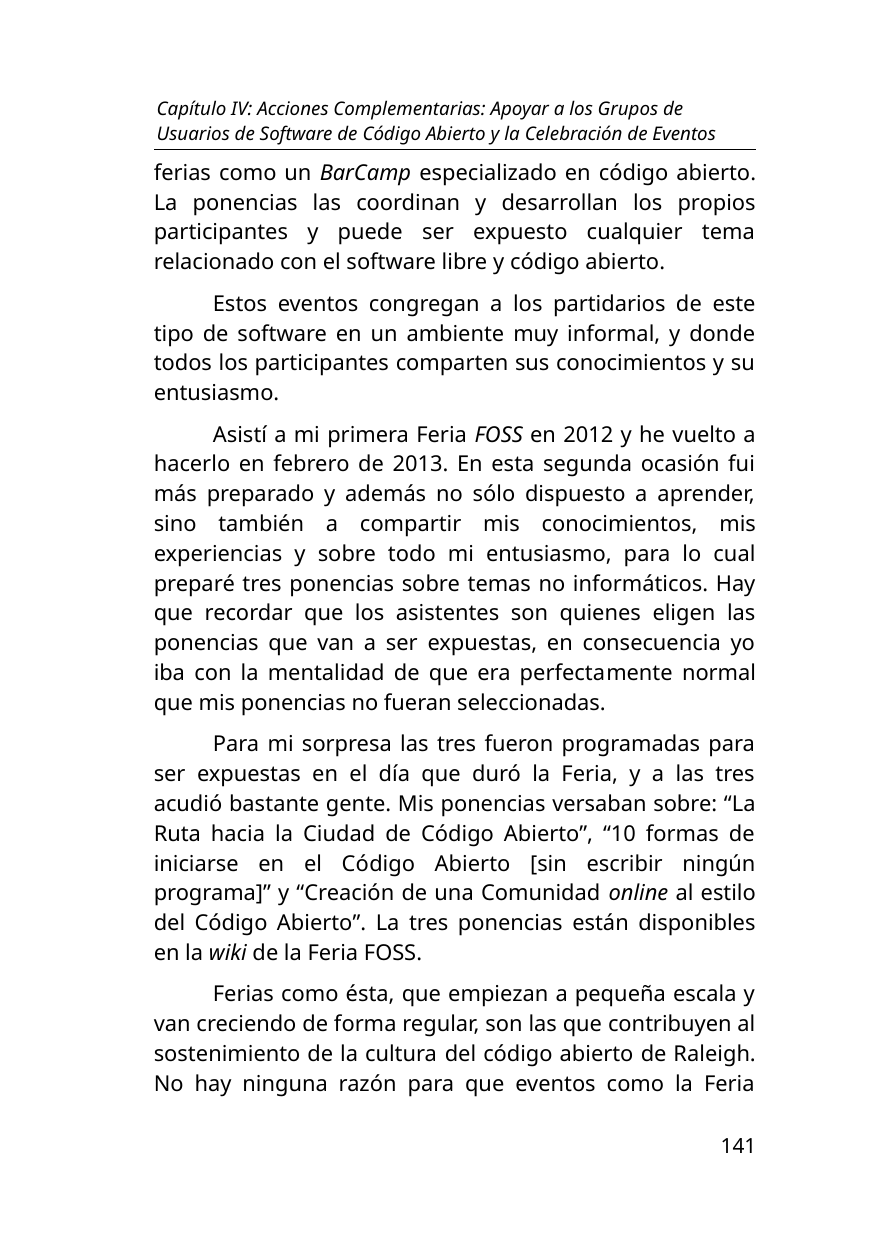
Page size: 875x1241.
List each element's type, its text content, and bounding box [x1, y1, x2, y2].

text ferias como un BarCamp especializado en código abierto. La ponen­cias las coordinan y desarrollan los propios participantes y puede ser expuesto cualquier tema relacionado con el software libre y código abierto. [153, 157, 756, 276]
text Asistí a mi primera Feria FOSS en 2012 y he vuelto a hacerlo en febrero de 2013. En esta segunda ocasión fui más preparado y además no sólo dispuesto a aprender, sino tam­bién a compartir mis conocimientos, mis experiencias y sobre todo mi entusiasmo, para lo cual preparé tres ponencias sobre temas no informáticos. Hay que recordar que los asistentes son quienes eligen las ponencias que van a ser expuestas, en consecuencia yo iba con la mentalidad de que era perfecta­mente normal que mis ponencias no fueran seleccionadas. [153, 419, 756, 717]
text Ferias como ésta, que empiezan a pequeña escala y van creciendo de forma regular, son las que contribuyen al soste­nimiento de la cultura del código abierto de Raleigh. No hay ninguna razón para que eventos como la Feria [153, 978, 756, 1098]
text Para mi sorpresa las tres fueron programadas para ser expuestas en el día que duró la Feria, y a las tres acudió bas­tante gente. Mis ponencias versaban sobre: “La Ruta hacia la Ciudad de Código Abierto”, “10 formas de iniciarse en el Có­digo Abierto [sin escribir ningún programa]” y “Creación de una Comunidad online al estilo del Código Abierto”. La tres ponencias están disponibles en la wiki de la Feria FOSS. [153, 728, 756, 967]
text Estos eventos congregan a los partidarios de este tipo de software en un ambiente muy informal, y donde todos los participantes comparten sus conocimientos y su entusiasmo. [153, 288, 756, 407]
